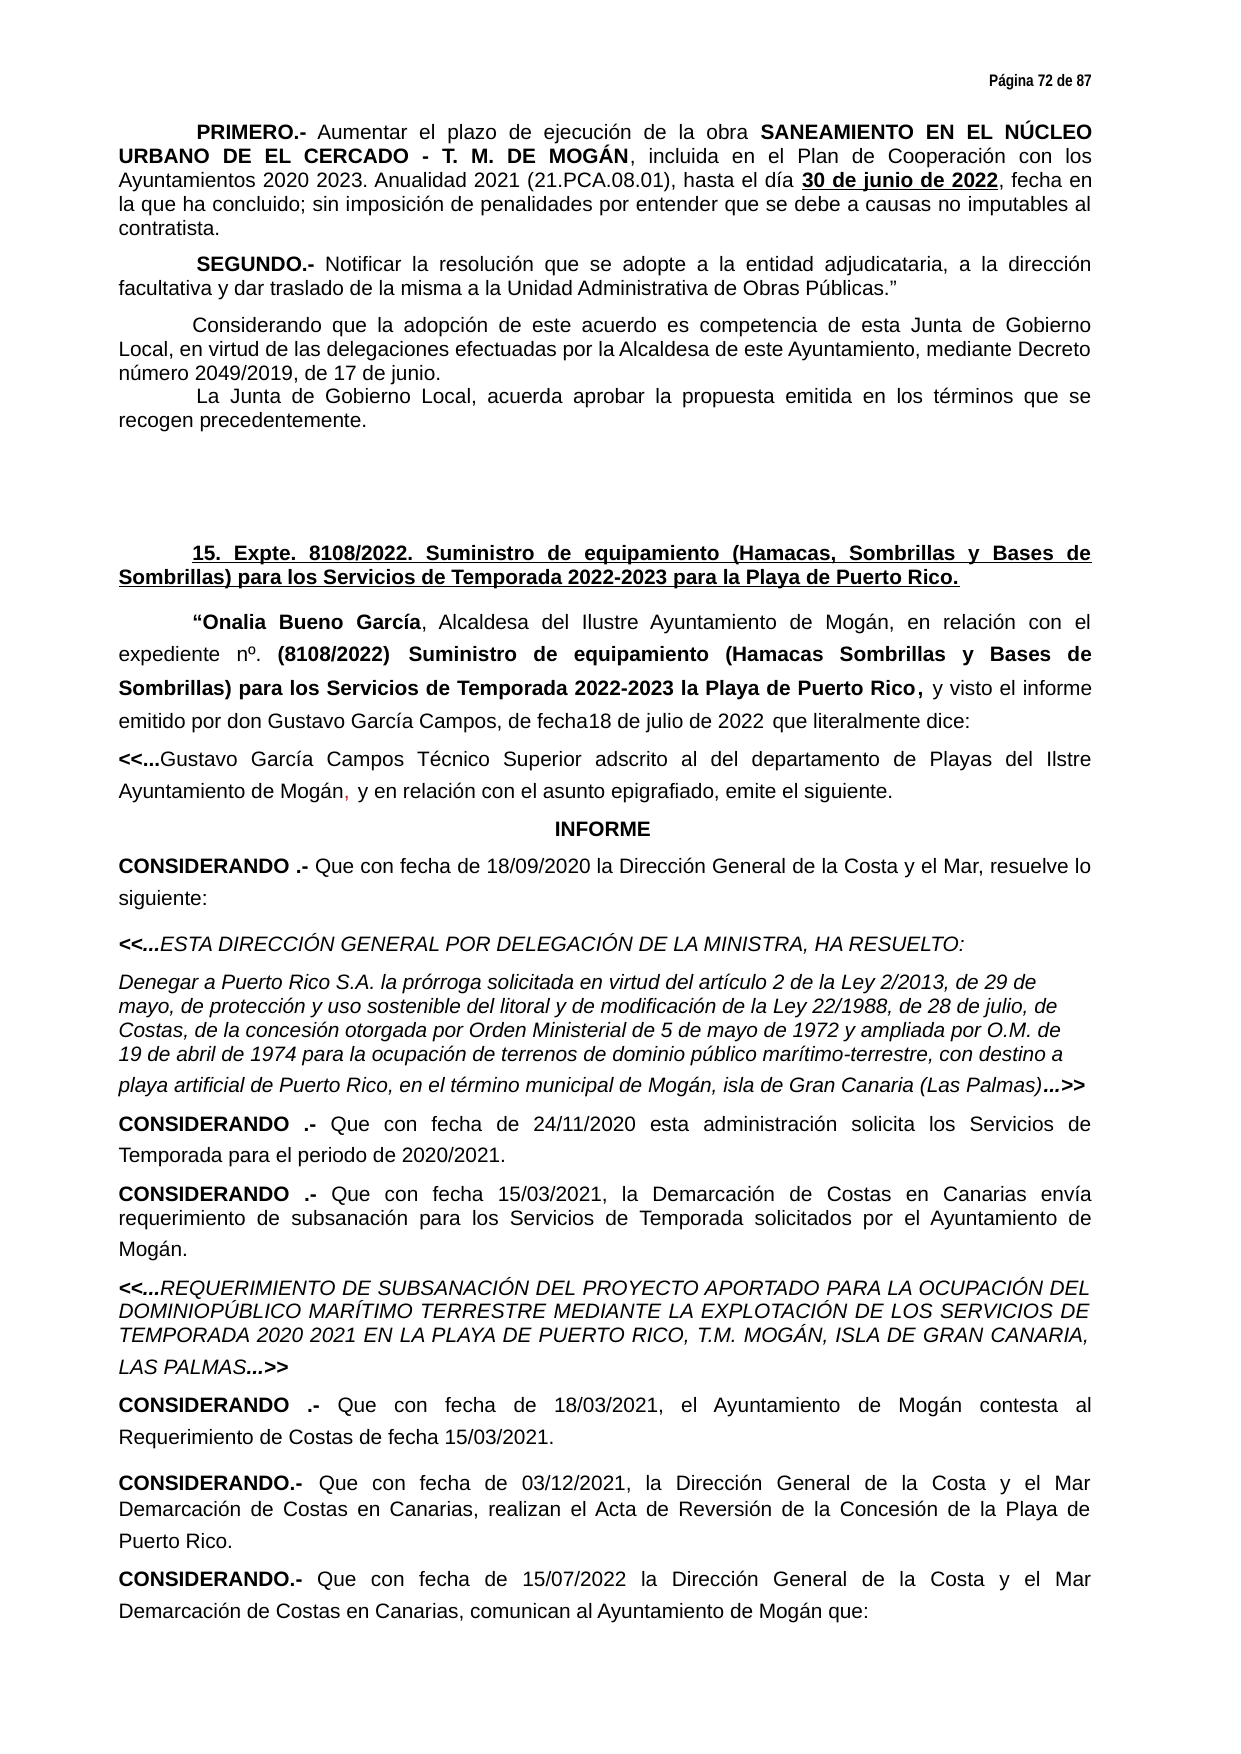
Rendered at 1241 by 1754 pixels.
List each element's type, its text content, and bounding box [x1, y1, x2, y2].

text CONSIDERANDO .- Que con fecha de 24/11/2020 esta administración solicita los Servicios de Temporada para el periodo de 2020/2021. [118, 1111, 1092, 1169]
text <<...ESTA DIRECCIÓN GENERAL POR DELEGACIÓN DE LA MINISTRA, HA RESUELTO: [118, 923, 1092, 957]
text 15. Expte. 8108/2022. Suministro de equipamiento (Hamacas, Sombrillas y Bases de Sombrillas) para los Servicios de Temporada 2022-2023 para la Playa de Puerto Rico. [118, 541, 1092, 588]
text INFORME [118, 817, 1092, 841]
text Denegar a Puerto Rico S.A. la prórroga solicitada en virtud del artículo 2 de la Ley 2/2013, de 29 de mayo, de protección y uso sostenible del litoral y de modificación de la Ley 22/1988, de 28 de julio, de Costas, de la concesión otorgada por Orden Ministerial de 5 de mayo de 1972 y ampliada por O.M. de 19 de abril de 1974 para la ocupación de terrenos de dominio público marítimo-terrestre, con destino a playa artificial de Puerto Rico, en el término municipal de Mogán, isla de Gran Canaria (Las Palmas)...>> [118, 969, 1092, 1099]
text CONSIDERANDO.- Que con fecha de 03/12/2021, la Dirección General de la Costa y el Mar Demarcación de Costas en Canarias, realizan el Acta de Reversión de la Concesión de la Playa de Puerto Rico. [118, 1463, 1092, 1554]
text CONSIDERANDO.- Que con fecha de 15/07/2022 la Dirección General de la Costa y el Mar Demarcación de Costas en Canarias, comunican al Ayuntamiento de Mogán que: [118, 1567, 1092, 1624]
text PRIMERO.- Aumentar el plazo de ejecución de la obra SANEAMIENTO EN EL NÚCLEO URBANO DE EL CERCADO - T. M. DE MOGÁN, incluida en el Plan de Cooperación con los Ayuntamientos 2020 2023. Anualidad 2021 (21.PCA.08.01), hasta el día 30 de junio de 2022, fecha en la que ha concluido; sin imposición de penalidades por entender que se debe a causas no imputables al contratista. [118, 120, 1092, 239]
text SEGUNDO.- Notificar la resolución que se adopte a la entidad adjudicataria, a la dirección facultativa y dar traslado de la misma a la Unidad Administrativa de Obras Públicas.” [118, 252, 1092, 300]
text <<...Gustavo García Campos Técnico Superior adscrito al del departamento de Playas del Ilstre Ayuntamiento de Mogán, y en relación con el asunto epigrafiado, emite el siguiente. [118, 747, 1092, 804]
text Considerando que la adopción de este acuerdo es competencia de esta Junta de Gobierno Local, en virtud de las delegaciones efectuadas por la Alcaldesa de este Ayuntamiento, mediante Decreto número 2049/2019, de 17 de junio. [118, 312, 1092, 384]
text CONSIDERANDO .- Que con fecha de 18/03/2021, el Ayuntamiento de Mogán contesta al Requerimiento de Costas de fecha 15/03/2021. [118, 1393, 1092, 1451]
text CONSIDERANDO .- Que con fecha 15/03/2021, la Demarcación de Costas en Canarias envía requerimiento de subsanación para los Servicios de Temporada solicitados por el Ayuntamiento de Mogán. [118, 1181, 1092, 1263]
text <<...REQUERIMIENTO DE SUBSANACIÓN DEL PROYECTO APORTADO PARA LA OCUPACIÓN DEL DOMINIOPÚBLICO MARÍTIMO TERRESTRE MEDIANTE LA EXPLOTACIÓN DE LOS SERVICIOS DE TEMPORADA 2020 2021 EN LA PLAYA DE PUERTO RICO, T.M. MOGÁN, ISLA DE GRAN CANARIA, LAS PALMAS...>> [118, 1275, 1092, 1381]
text “Onalia Bueno García, Alcaldesa del Ilustre Ayuntamiento de Mogán, en relación con el expediente nº. (8108/2022) Suministro de equipamiento (Hamacas Sombrillas y Bases de Sombrillas) para los Servicios de Temporada 2022-2023 la Playa de Puerto Rico, y visto el informe emitido por don Gustavo García Campos, de fecha18 de julio de 2022 que literalmente dice: [118, 610, 1092, 734]
text La Junta de Gobierno Local, acuerda aprobar la propuesta emitida en los términos que se recogen precedentemente. [118, 384, 1092, 432]
text CONSIDERANDO .- Que con fecha de 18/09/2020 la Dirección General de la Costa y el Mar, resuelve lo siguiente: [118, 853, 1092, 911]
